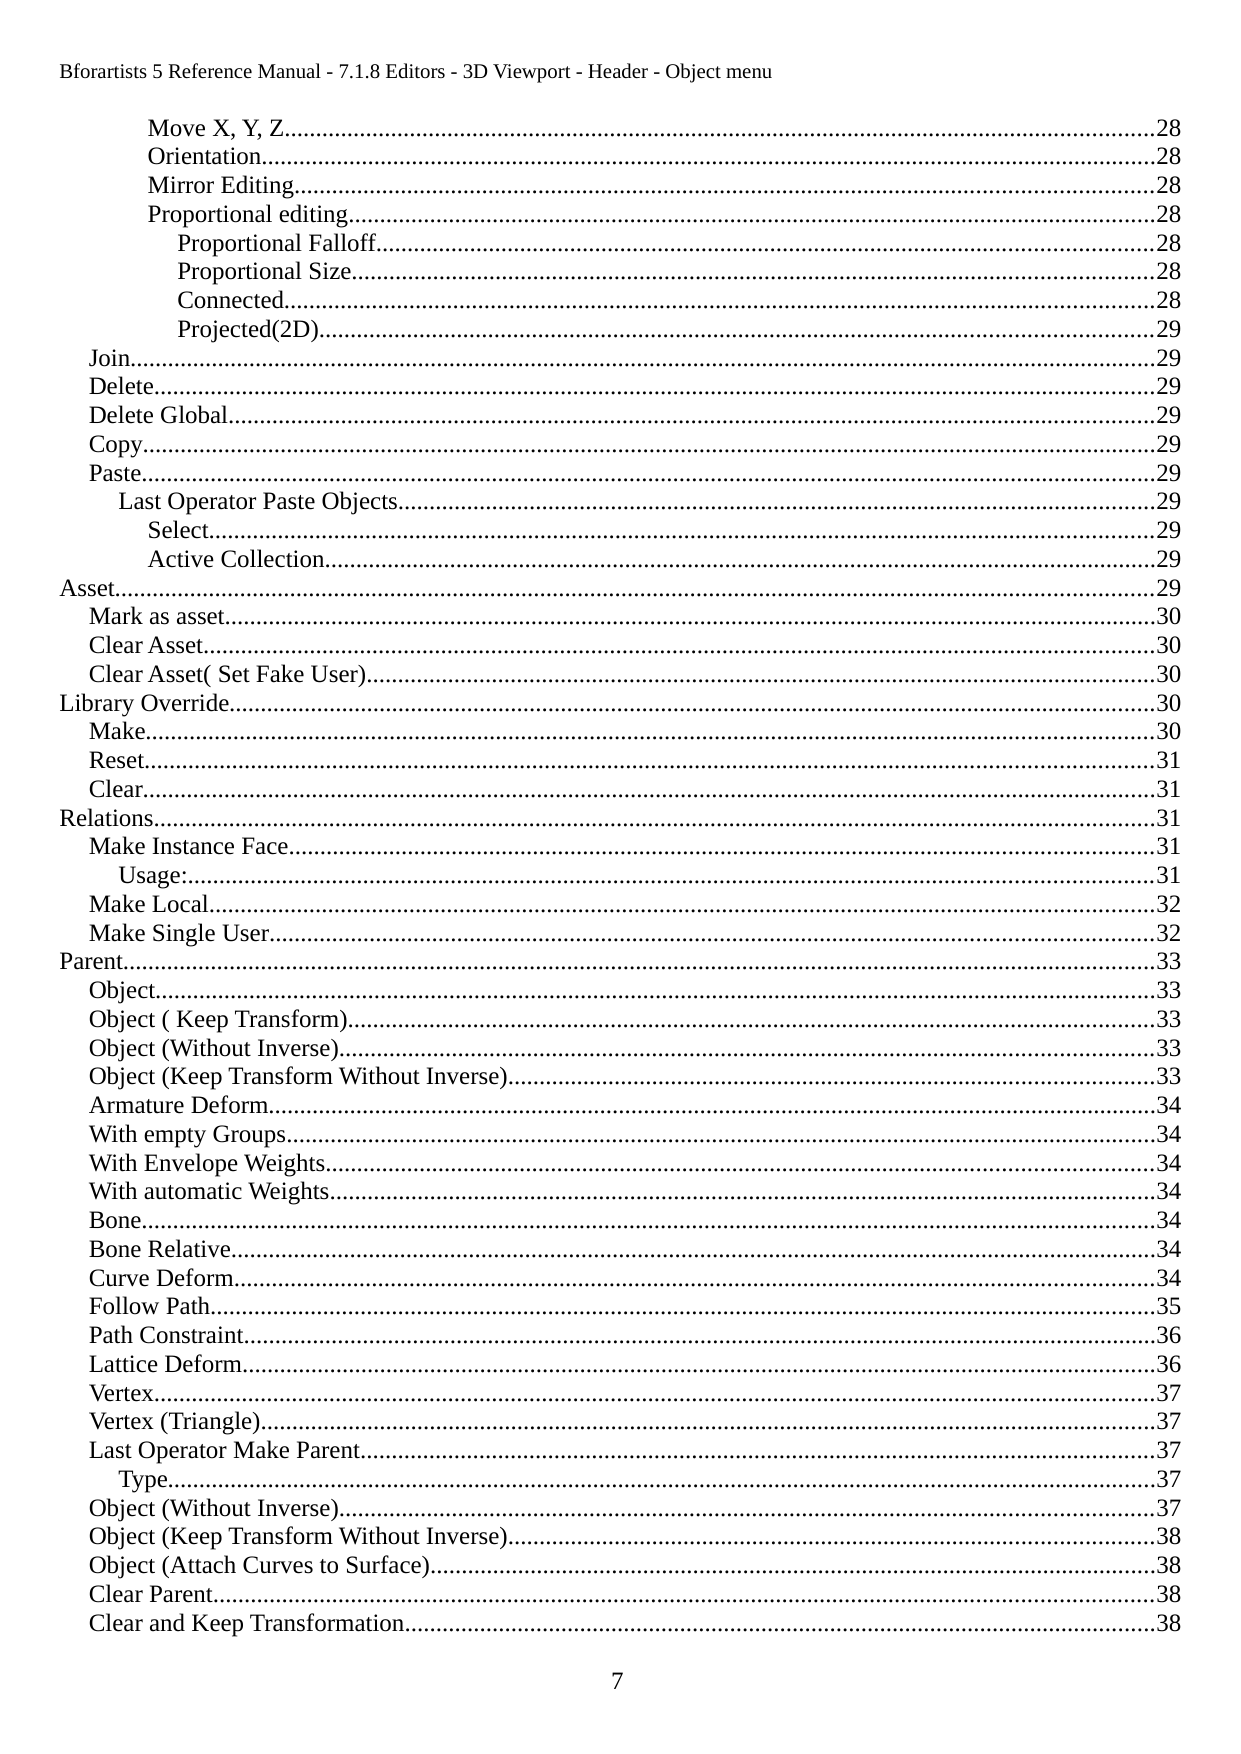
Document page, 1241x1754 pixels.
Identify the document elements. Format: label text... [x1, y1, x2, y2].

text Active Collection 29 [147, 544, 1181, 573]
text Object (Without Inverse) 33 [88, 1033, 1181, 1061]
text Make Single User 32 [88, 918, 1181, 946]
text Proportional editing 28 [147, 199, 1181, 228]
text Reset 31 [88, 745, 1181, 774]
text Proportional Size 28 [177, 256, 1181, 285]
text Make 30 [88, 716, 1181, 745]
text Library Override 30 [59, 688, 1181, 716]
text Bone Relative 34 [88, 1234, 1181, 1263]
text Last Operator Paste Objects 29 [118, 486, 1181, 515]
text With automatic Weights 34 [88, 1176, 1181, 1205]
text Object ( Keep Transform) 33 [88, 1004, 1181, 1033]
text Object (Without Inverse) 37 [88, 1493, 1181, 1521]
text Follow Path 35 [88, 1291, 1181, 1320]
text Clear Asset 30 [88, 630, 1181, 659]
text Clear 31 [88, 774, 1181, 803]
text Clear and Keep Transformation 38 [88, 1608, 1181, 1636]
text Parent 33 [59, 946, 1181, 975]
text Select 29 [147, 515, 1181, 544]
text Join 29 [88, 343, 1181, 371]
text Copy 29 [88, 429, 1181, 458]
text Asset 29 [59, 573, 1181, 601]
text Vertex 37 [88, 1378, 1181, 1406]
text With Envelope Weights 34 [88, 1148, 1181, 1176]
text Proportional Falloff 28 [177, 228, 1181, 256]
text Usage: 31 [118, 860, 1181, 889]
text Relations 31 [59, 803, 1181, 831]
text Orientation 28 [147, 141, 1181, 170]
text Make Instance Face 31 [88, 831, 1181, 860]
text Bone 34 [88, 1205, 1181, 1234]
text Mirror Editing 28 [147, 170, 1181, 199]
text Clear Asset( Set Fake User) 30 [88, 659, 1181, 688]
text Path Constraint 36 [88, 1320, 1181, 1349]
text Delete 29 [88, 371, 1181, 400]
text Curve Deform 34 [88, 1263, 1181, 1291]
text Object (Keep Transform Without Inverse) 33 [88, 1061, 1181, 1090]
text Projected(2D) 29 [177, 314, 1181, 343]
text Delete Global 29 [88, 400, 1181, 429]
text Object (Keep Transform Without Inverse) 38 [88, 1521, 1181, 1550]
text With empty Groups 34 [88, 1119, 1181, 1148]
text Move X, Y, Z 28 [147, 113, 1181, 141]
text Object (Attach Curves to Surface) 38 [88, 1550, 1181, 1579]
text Clear Parent 38 [88, 1579, 1181, 1608]
text Make Local 32 [88, 889, 1181, 918]
text Lattice Deform 36 [88, 1349, 1181, 1378]
text Vertex (Triangle) 37 [88, 1406, 1181, 1435]
text Last Operator Make Parent 37 [88, 1435, 1181, 1464]
text Mark as asset 30 [88, 601, 1181, 630]
text Connected 28 [177, 285, 1181, 314]
text Object 33 [88, 975, 1181, 1004]
text Armature Deform 34 [88, 1090, 1181, 1119]
text Paste 29 [88, 458, 1181, 486]
text Type 37 [118, 1464, 1181, 1493]
